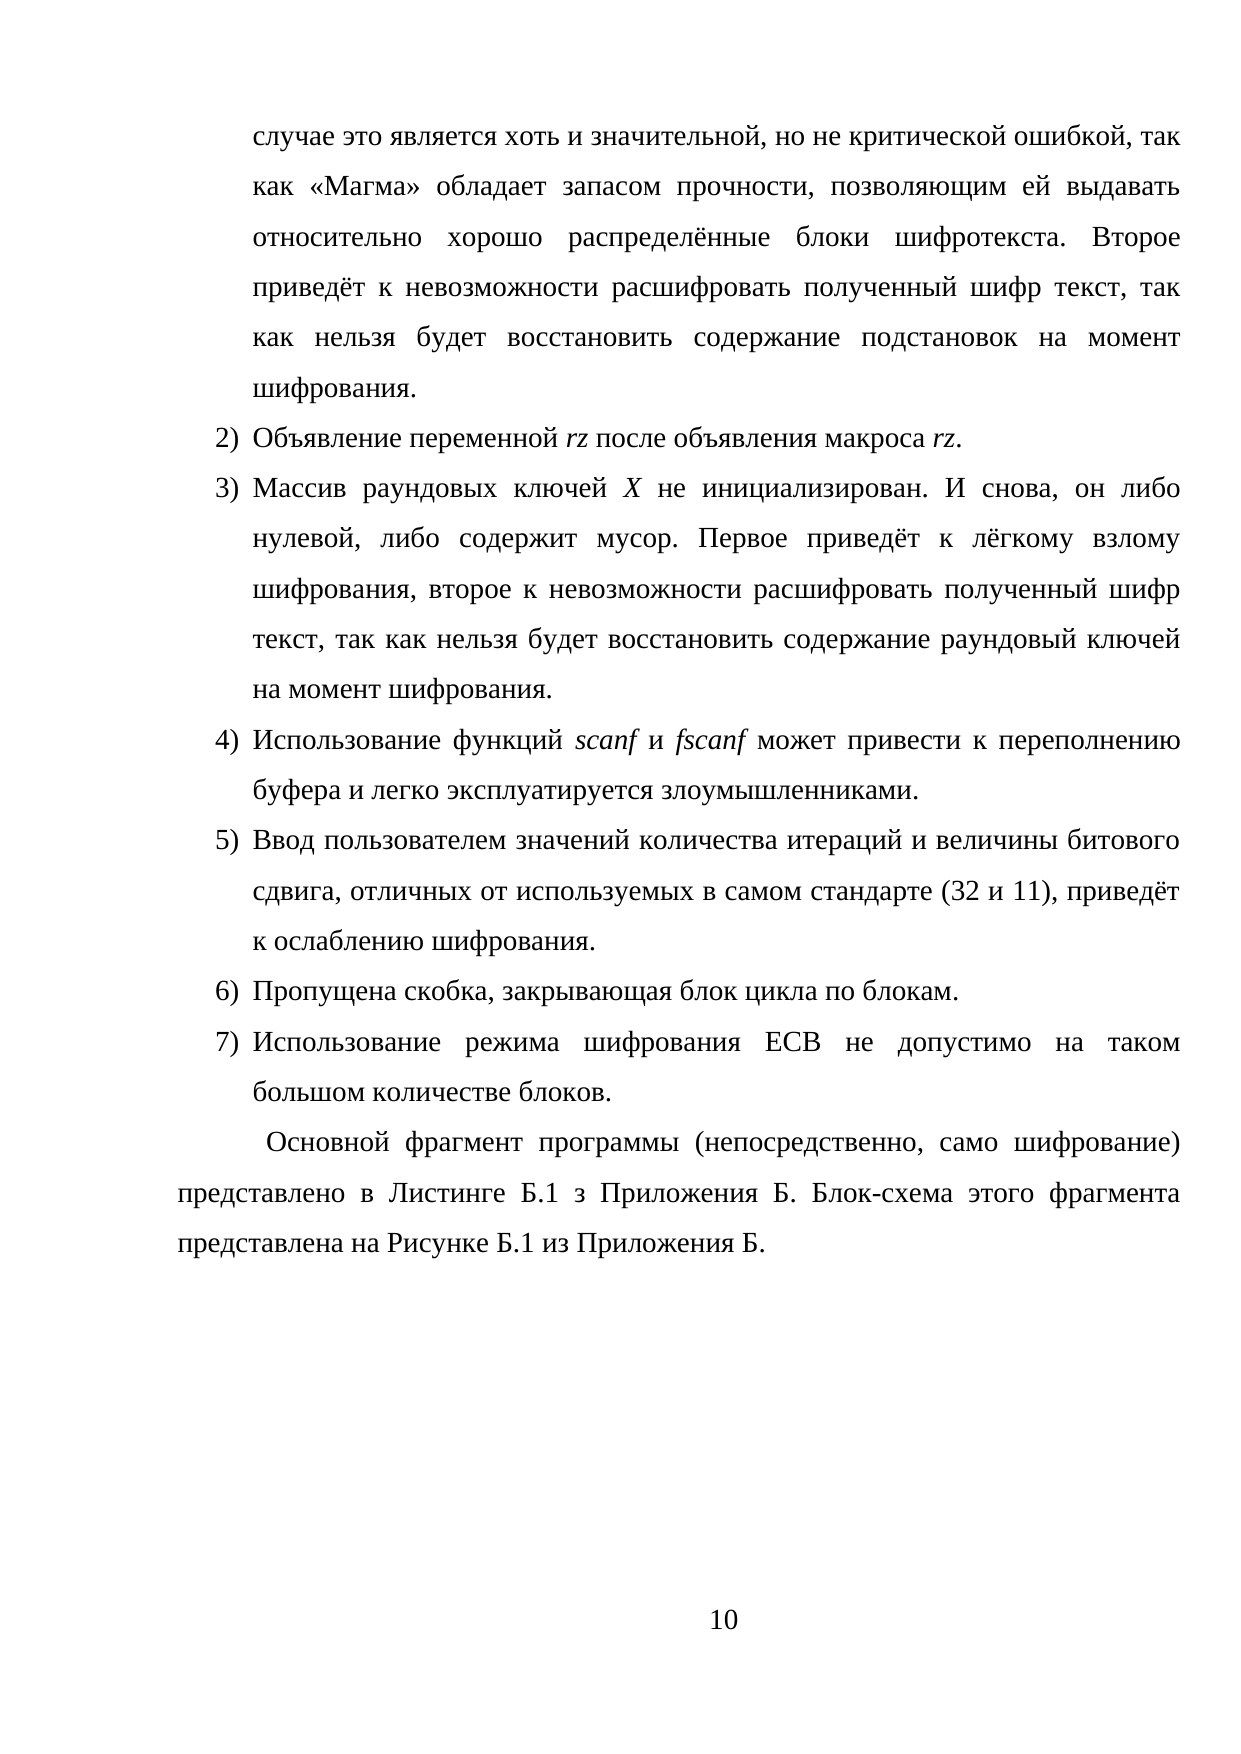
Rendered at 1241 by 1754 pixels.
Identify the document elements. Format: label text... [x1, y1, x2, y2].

list случае это является хоть и значительной, но не критической ошибкой, так как «Магма» обладает запасом прочности, позволяющим ей выдавать относительно хорошо распределённые блоки шифротекста. Второе приведёт к невозможности расшифровать полученный шифр текст, так как нельзя будет восстановить содержание подстановок на момент шифрования. [215, 118, 1181, 403]
list Ввод пользователем значений количества итераций и величины битового сдвига, отличных от используемых в самом стандарте (32 и 11), приведёт к ослаблению шифрования. [215, 822, 1181, 957]
list Использование функций scanf и fscanf может привести к переполнению буфера и легко эксплуатируется злоумышленниками. [215, 722, 1181, 806]
list Объявление переменной rz после объявления макроса rz. [215, 420, 1181, 453]
text Основной фрагмент программы (непосредственно, само шифрование) представлено в Листинге Б.1 з Приложения Б. Блок-схема этого фрагмента представлена на Рисунке Б.1 из Приложения Б. [177, 1124, 1181, 1258]
list Пропущена скобка, закрывающая блок цикла по блокам. [215, 973, 1181, 1007]
list Использование режима шифрования ECB не допустимо на таком большом количестве блоков. [215, 1024, 1181, 1108]
list Массив раундовых ключей X не инициализирован. И снова, он либо нулевой, либо содержит мусор. Первое приведёт к лёгкому взлому шифрования, второе к невозможности расшифровать полученный шифр текст, так как нельзя будет восстановить содержание раундовый ключей на момент шифрования. [215, 470, 1181, 705]
